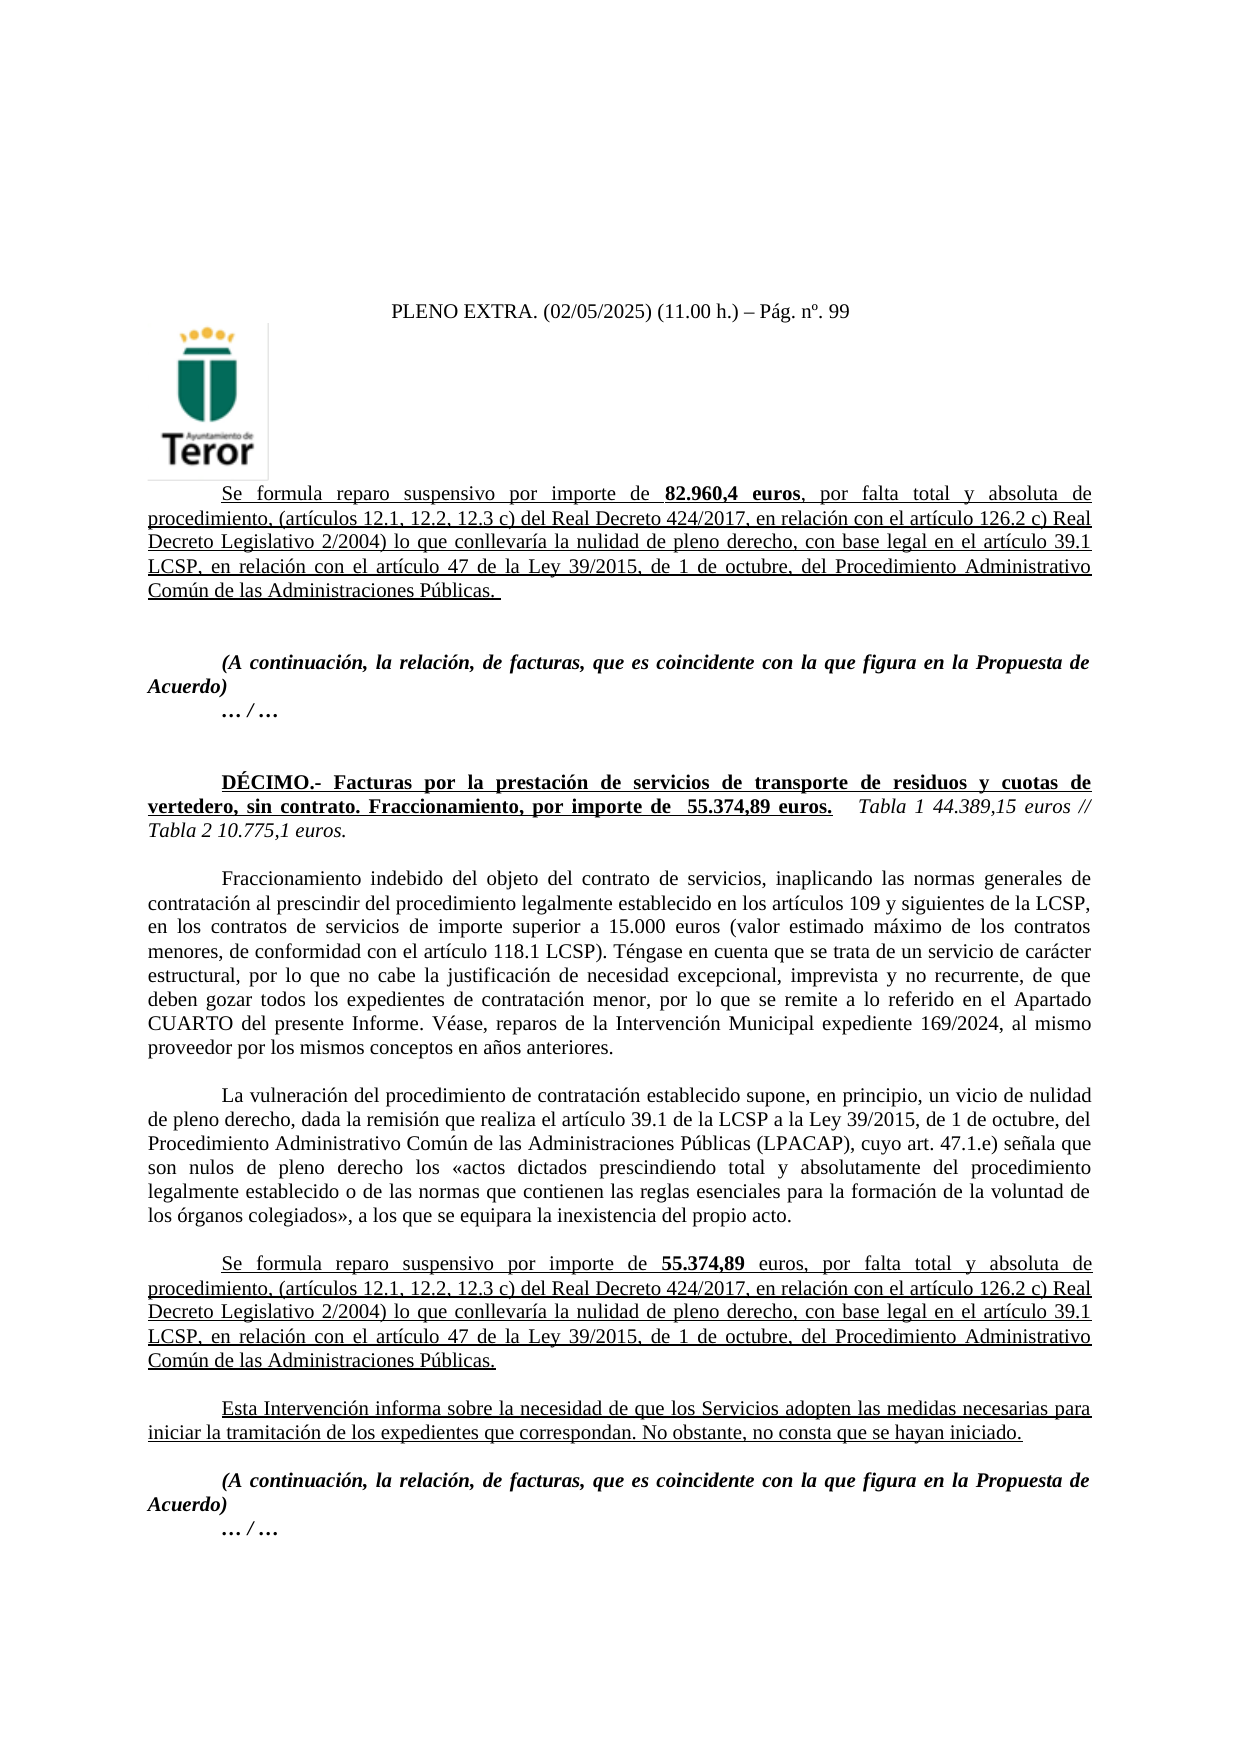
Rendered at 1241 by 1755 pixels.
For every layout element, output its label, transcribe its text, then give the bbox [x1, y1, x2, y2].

text Se formula reparo suspensivo por importe de 55.374,89 euros, por falta total y absoluta de procedimiento, (artículos 12.1, 12.2, 12.3 c) del Real Decreto 424/2017, en relación con el artículo 126.2 c) Real Decreto Legislativo 2/2004) lo que conllevaría la nulidad de pleno derecho, con base legal en el artículo 39.1 LCSP, en relación con el artículo 47 de la Ley 39/2015, de 1 de octubre, del Procedimiento Administrativo Común de las Administraciones Públicas. [148, 1251, 1093, 1372]
text Esta Intervención informa sobre la necesidad de que los Servicios adopten las medidas necesarias para iniciar la tramitación de los expedientes que correspondan. No obstante, no consta que se hayan iniciado. [148, 1396, 1093, 1444]
text DÉCIMO.- Facturas por la prestación de servicios de transporte de residuos y cuotas de vertedero, sin contrato. Fraccionamiento, por importe de 55.374,89 euros. Tabla 1 44.389,15 euros // Tabla 2 10.775,1 euros. [148, 770, 1093, 842]
text (A continuación, la relación, de facturas, que es coincidente con la que figura en la Propuesta de Acuerdo) [148, 650, 1093, 698]
text … / … [148, 698, 1093, 722]
text La vulneración del procedimiento de contratación establecido supone, en principio, un vicio de nulidad de pleno derecho, dada la remisión que realiza el artículo 39.1 de la LCSP a la Ley 39/2015, de 1 de octubre, del Procedimiento Administrativo Común de las Administraciones Públicas (LPACAP), cuyo art. 47.1.e) señala que son nulos de pleno derecho los «actos dictados prescindiendo total y absolutamente del procedimiento legalmente establecido o de las normas que contienen las reglas esenciales para la formación de la voluntad de los órganos colegiados», a los que se equipara la inexistencia del propio acto. [148, 1083, 1093, 1227]
text … / … [148, 1516, 1093, 1540]
text Fraccionamiento indebido del objeto del contrato de servicios, inaplicando las normas generales de contratación al prescindir del procedimiento legalmente establecido en los artículos 109 y siguientes de la LCSP, en los contratos de servicios de importe superior a 15.000 euros (valor estimado máximo de los contratos menores, de conformidad con el artículo 118.1 LCSP). Téngase en cuenta que se trata de un servicio de carácter estructural, por lo que no cabe la justificación de necesidad excepcional, imprevista y no recurrente, de que deben gozar todos los expedientes de contratación menor, por lo que se remite a lo referido en el Apartado CUARTO del presente Informe. Véase, reparos de la Intervención Municipal expediente 169/2024, al mismo proveedor por los mismos conceptos en años anteriores. [148, 866, 1093, 1059]
text Se formula reparo suspensivo por importe de 82.960,4 euros, por falta total y absoluta de procedimiento, (artículos 12.1, 12.2, 12.3 c) del Real Decreto 424/2017, en relación con el artículo 126.2 c) Real Decreto Legislativo 2/2004) lo que conllevaría la nulidad de pleno derecho, con base legal en el artículo 39.1 LCSP, en relación con el artículo 47 de la Ley 39/2015, de 1 de octubre, del Procedimiento Administrativo Común de las Administraciones Públicas. [148, 481, 1093, 602]
text (A continuación, la relación, de facturas, que es coincidente con la que figura en la Propuesta de Acuerdo) [148, 1468, 1093, 1516]
